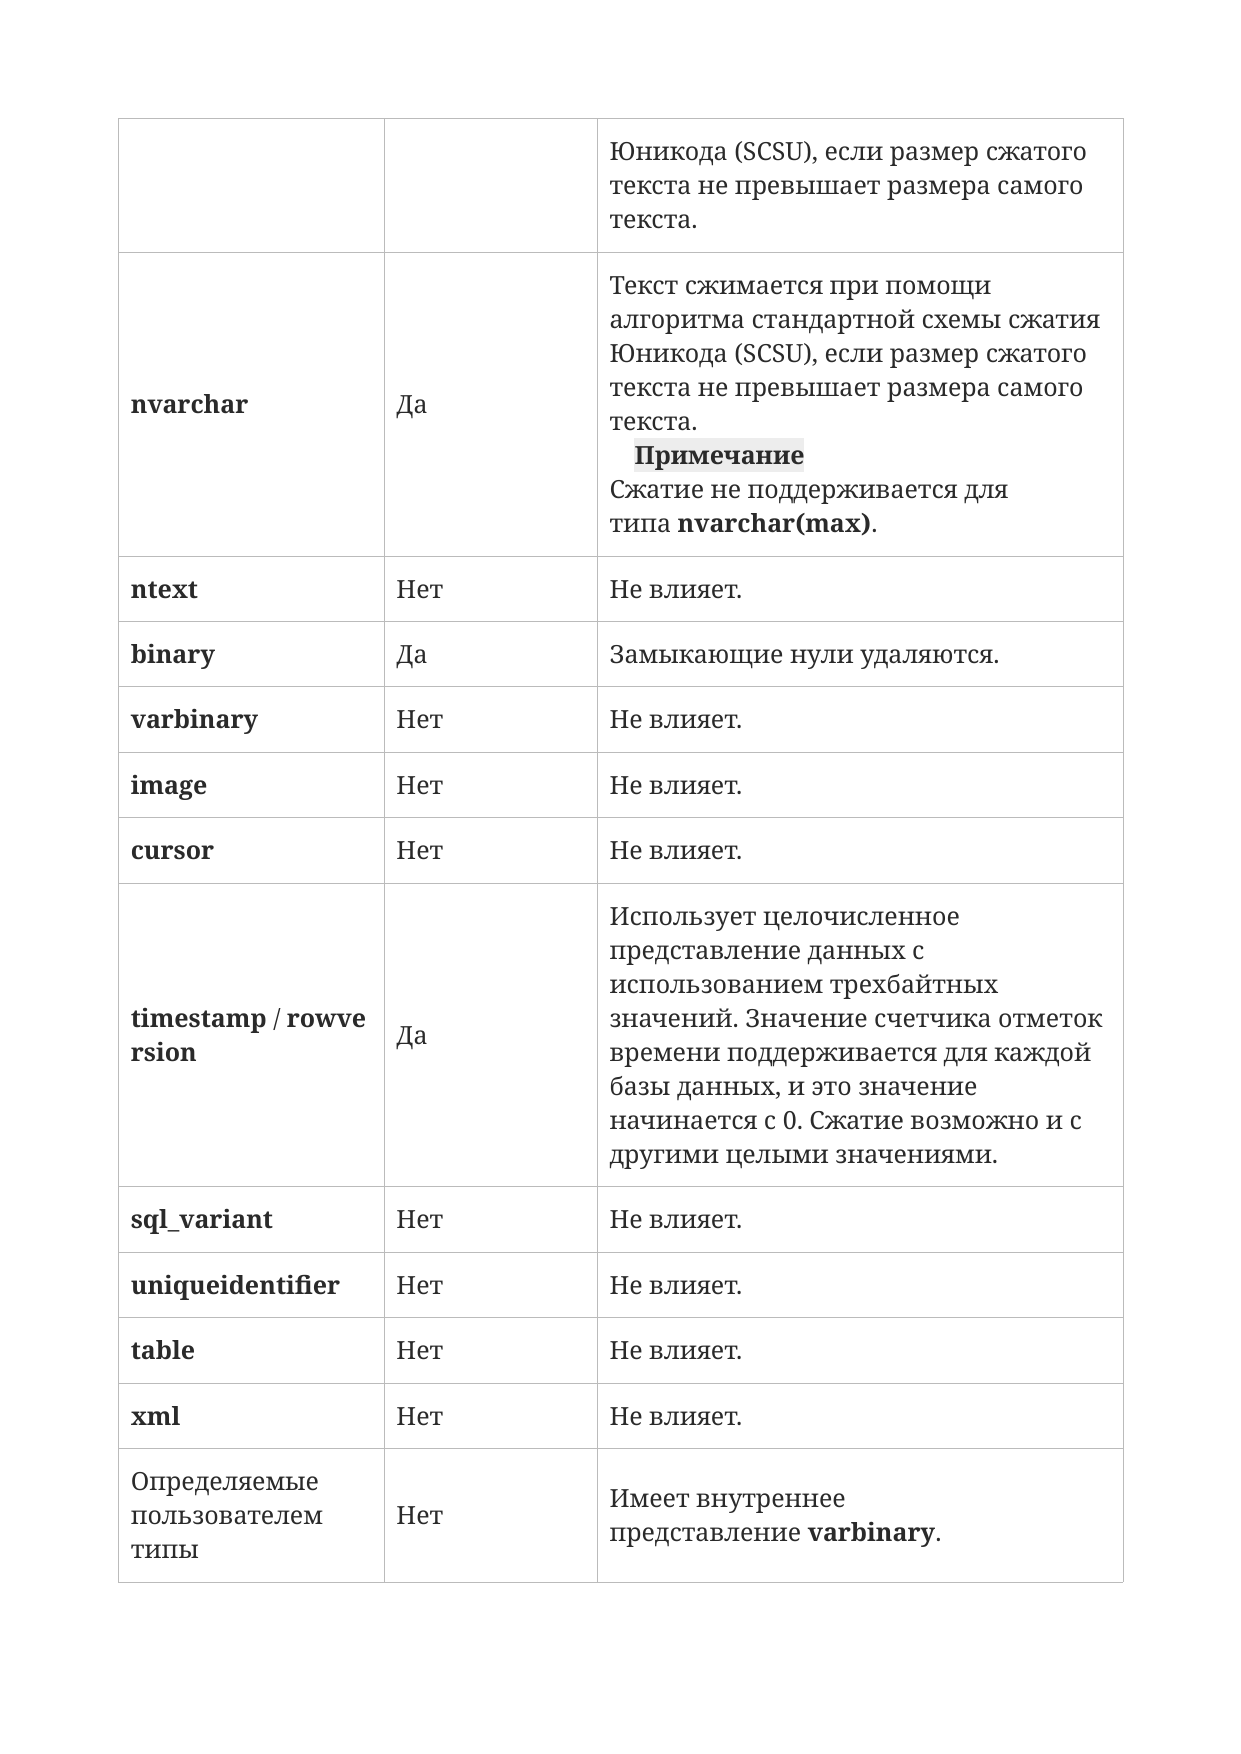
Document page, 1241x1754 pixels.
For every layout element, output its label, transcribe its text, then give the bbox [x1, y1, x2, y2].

table_cell Не влияет. [598, 1318, 1123, 1383]
table_cell [385, 119, 597, 252]
table_cell Нет [385, 1318, 597, 1383]
table_cell Не влияет. [598, 1253, 1123, 1317]
table_cell cursor [119, 818, 384, 883]
table_cell Не влияет. [598, 818, 1123, 883]
table_cell Замыкающие нули удаляются. [598, 622, 1123, 686]
table_cell Нет [385, 1187, 597, 1252]
table_cell [119, 119, 384, 252]
table_cell Текст сжимается при помощи алгоритма стандартной схемы сжатия Юникода (SCSU), если размер сжатого текста не превышает размера самого текста. Примечание Сжатие не поддерживается для типа nvarchar(max). [598, 253, 1123, 556]
table_cell uniqueidentifier [119, 1253, 384, 1317]
table_cell binary [119, 622, 384, 686]
table_cell Не влияет. [598, 687, 1123, 752]
table_cell Нет [385, 1253, 597, 1317]
picture [609, 442, 635, 465]
table_cell Использует целочисленное представление данных с использованием трехбайтных значений. Значение счетчика отметок времени поддерживается для каждой базы данных, и это значение начинается с 0. Сжатие возможно и с другими целыми значениями. [598, 884, 1123, 1186]
table_cell Не влияет. [598, 557, 1123, 621]
table_cell Да [385, 622, 597, 686]
table_cell Определяемые пользователем типы [119, 1449, 384, 1582]
table_cell Нет [385, 687, 597, 752]
table_cell Нет [385, 753, 597, 817]
table_cell Юникода (SCSU), если размер сжатого текста не превышает размера самого текста. [598, 119, 1123, 252]
table_cell Нет [385, 557, 597, 621]
table_cell Нет [385, 1449, 597, 1582]
table_cell Да [385, 884, 597, 1186]
table_cell image [119, 753, 384, 817]
table_cell Да [385, 253, 597, 556]
table_cell xml [119, 1384, 384, 1448]
table_cell Не влияет. [598, 1384, 1123, 1448]
table_cell Имеет внутреннее представление varbinary. [598, 1449, 1123, 1582]
table_cell Нет [385, 818, 597, 883]
table_cell sql_variant [119, 1187, 384, 1252]
table_cell ntext [119, 557, 384, 621]
table_cell Нет [385, 1384, 597, 1448]
table_cell varbinary [119, 687, 384, 752]
table_cell table [119, 1318, 384, 1383]
table_cell Не влияет. [598, 753, 1123, 817]
table_cell Не влияет. [598, 1187, 1123, 1252]
table_cell nvarchar [119, 253, 384, 556]
table_cell timestamp / rowversion [119, 884, 384, 1186]
